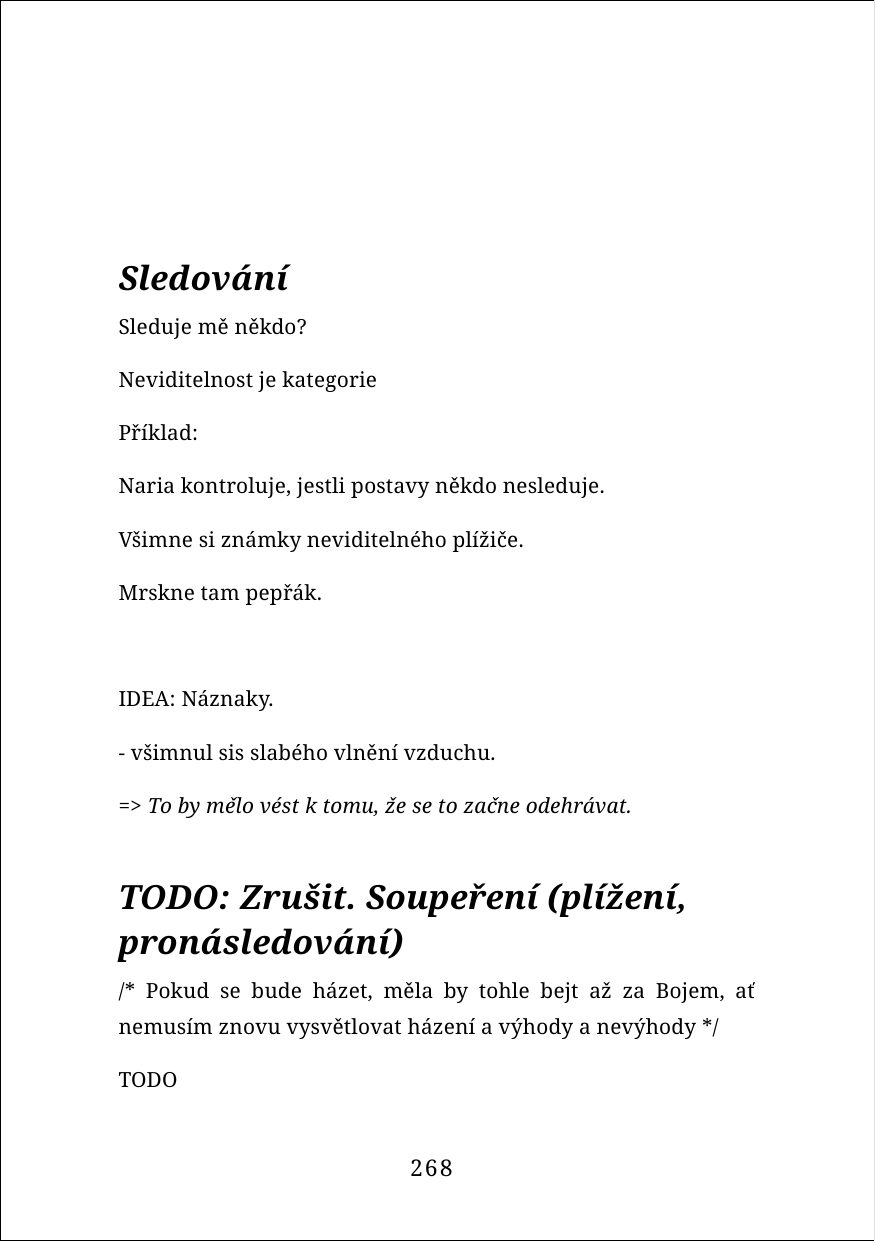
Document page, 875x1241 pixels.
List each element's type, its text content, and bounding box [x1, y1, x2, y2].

text TODO [118, 1065, 756, 1093]
text Příklad: [118, 418, 756, 447]
text Neviditelnost je kategorie [118, 365, 756, 393]
subtitle TODO: Zrušit. Soupeření (plížení, pronásledování) [118, 874, 756, 964]
subtitle Sledování [118, 254, 756, 300]
text Sleduje mě někdo? [118, 312, 756, 340]
text Všimne si známky neviditelného plížiče. [118, 525, 756, 553]
text - všimnul sis slabého vlnění vzduchu. [118, 738, 756, 766]
text Naria kontroluje, jestli postavy někdo nesleduje. [118, 471, 756, 500]
text IDEA: Náznaky. [118, 684, 756, 713]
text => To by mělo vést k tomu, že se to začne odehrávat. [118, 791, 756, 819]
text Mrskne tam pepřák. [118, 578, 756, 606]
text /* Pokud se bude házet, měla by tohle bejt až za Bojem, ať nemusím znovu vysvětlovat házení a výhody a nevýhody */ [118, 976, 756, 1040]
